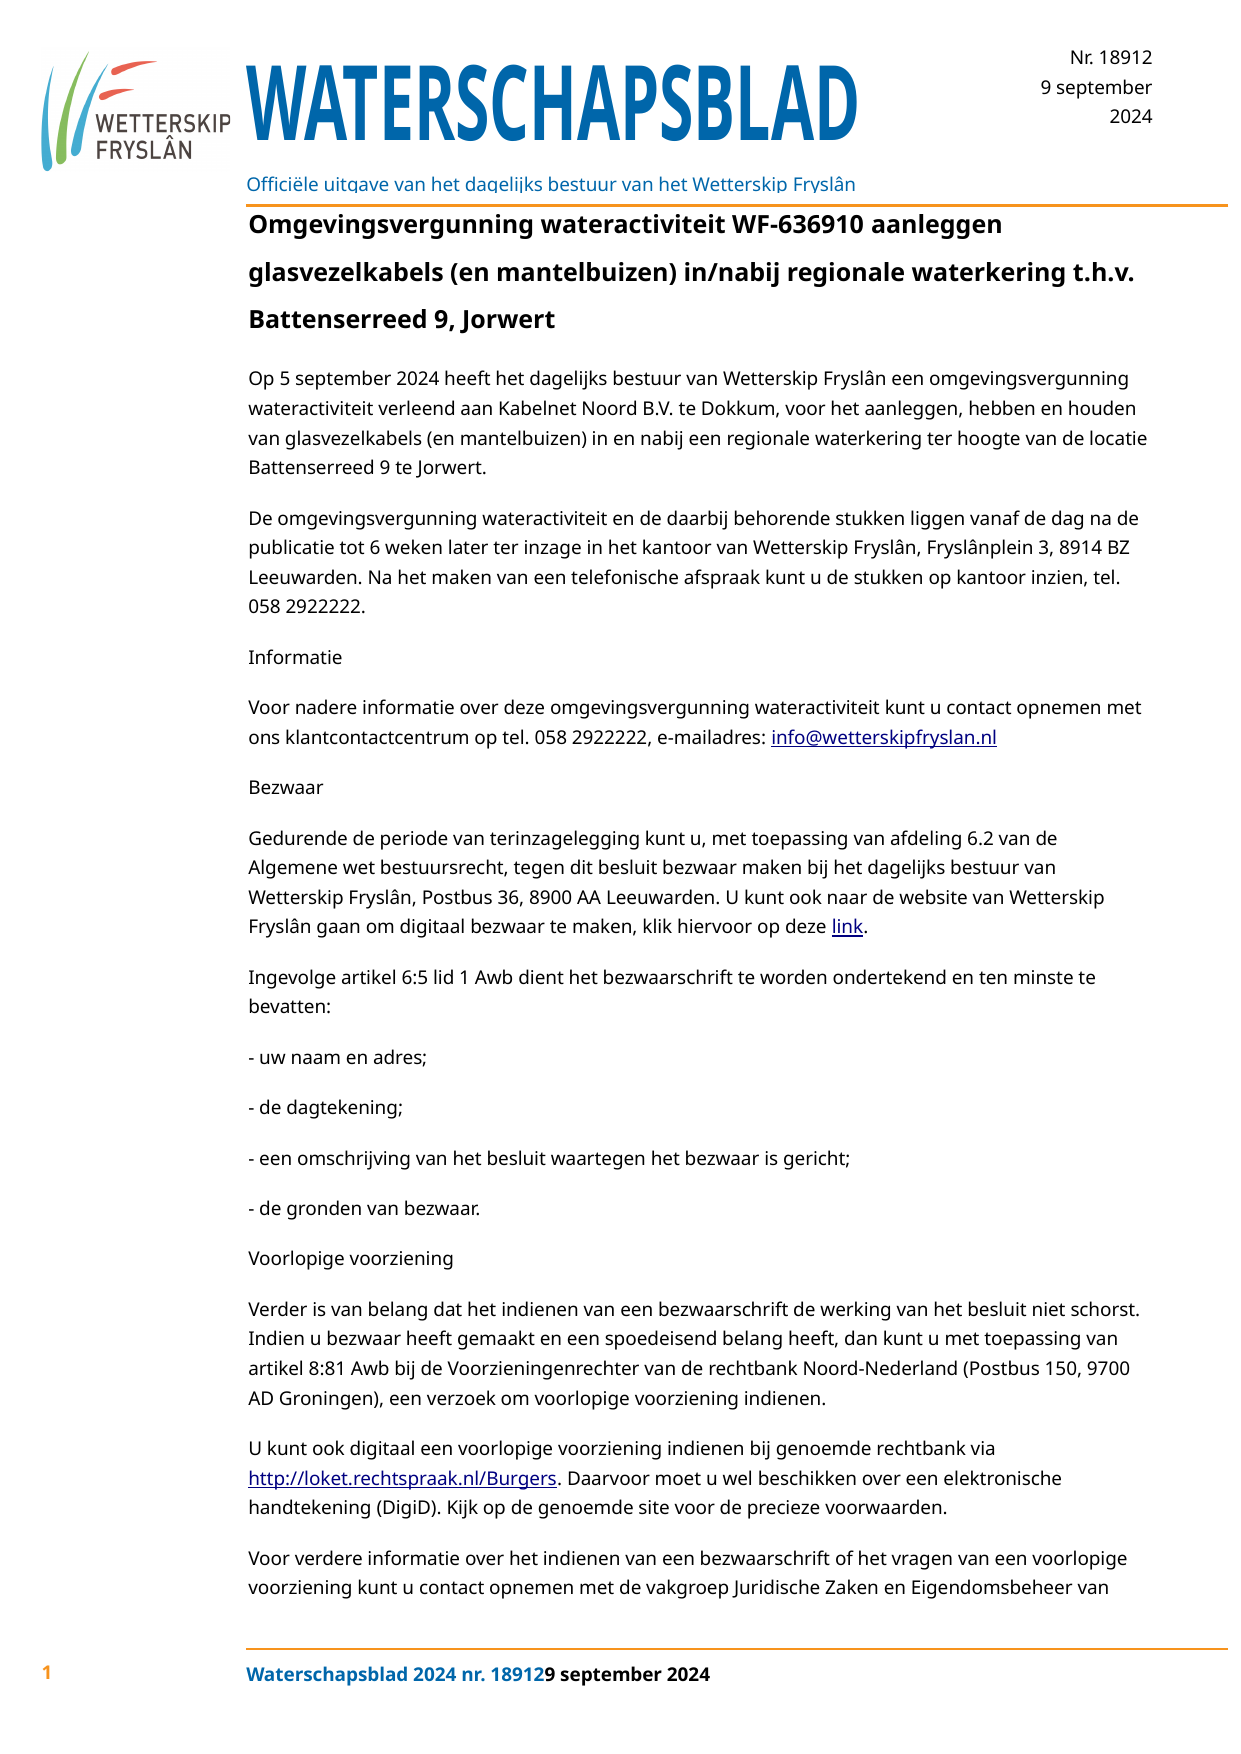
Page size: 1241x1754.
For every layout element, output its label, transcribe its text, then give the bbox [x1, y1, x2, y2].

text - uw naam en adres; [248, 1044, 1152, 1069]
text U kunt ook digitaal een voorlopige voorziening indienen bij genoemde rechtbank via http://loket.rechtspraak.nl/Burgers. Daarvoor moet u wel beschikken over een elektronische handtekening (DigiD). Kijk op de genoemde site voor de precieze voorwaarden. [248, 1435, 1152, 1520]
text - de gronden van bezwaar. [248, 1195, 1152, 1221]
text Voorlopige voorziening [248, 1246, 1152, 1271]
text Informatie [248, 644, 1152, 669]
picture [41, 47, 231, 172]
text Voor verdere informatie over het indienen van een bezwaarschrift of het vragen van een voorlopige voorziening kunt u contact opnemen met de vakgroep Juridische Zaken en Eigendomsbeheer van [248, 1545, 1152, 1600]
text Op 5 september 2024 heeft het dagelijks bestuur van Wetterskip Fryslân een omgevingsvergunning wateractiviteit verleend aan Kabelnet Noord B.V. te Dokkum, voor het aanleggen, hebben en houden van glasvezelkabels (en mantelbuizen) in en nabij een regionale waterkering ter hoogte van de locatie Battenserreed 9 te Jorwert. [248, 366, 1152, 480]
text Ingevolge artikel 6:5 lid 1 Awb dient het bezwaarschrift te worden ondertekend en ten minste te bevatten: [248, 964, 1152, 1019]
text Bezwaar [248, 774, 1152, 800]
text Omgevingsvergunning wateractiviteit WF-636910 aanleggen glasvezelkabels (en mantelbuizen) in/nabij regionale waterkering t.h.v. Battenserreed 9, Jorwert [248, 207, 1152, 336]
text De omgevingsvergunning wateractiviteit en de daarbij behorende stukken liggen vanaf de dag na de publicatie tot 6 weken later ter inzage in het kantoor van Wetterskip Fryslân, Fryslânplein 3, 8914 BZ Leeuwarden. Na het maken van een telefonische afspraak kunt u de stukken op kantoor inzien, tel. 058 2922222. [248, 505, 1152, 619]
text - een omschrijving van het besluit waartegen het bezwaar is gericht; [248, 1145, 1152, 1170]
text Voor nadere informatie over deze omgevingsvergunning wateractiviteit kunt u contact opnemen met ons klantcontactcentrum op tel. 058 2922222, e-mailadres: info@wetterskipfryslan.nl [248, 694, 1152, 749]
text Verder is van belang dat het indienen van een bezwaarschrift de werking van het besluit niet schorst. Indien u bezwaar heeft gemaakt en een spoedeisend belang heeft, dan kunt u met toepassing van artikel 8:81 Awb bij de Voorzieningenrechter van de rechtbank Noord-Nederland (Postbus 150, 9700 AD Groningen), een verzoek om voorlopige voorziening indienen. [248, 1296, 1152, 1410]
text Gedurende de periode van terinzagelegging kunt u, met toepassing van afdeling 6.2 van de Algemene wet bestuursrecht, tegen dit besluit bezwaar maken bij het dagelijks bestuur van Wetterskip Fryslân, Postbus 36, 8900 AA Leeuwarden. U kunt ook naar de website van Wetterskip Fryslân gaan om digitaal bezwaar te maken, klik hiervoor op deze link. [248, 825, 1152, 939]
text - de dagtekening; [248, 1094, 1152, 1120]
